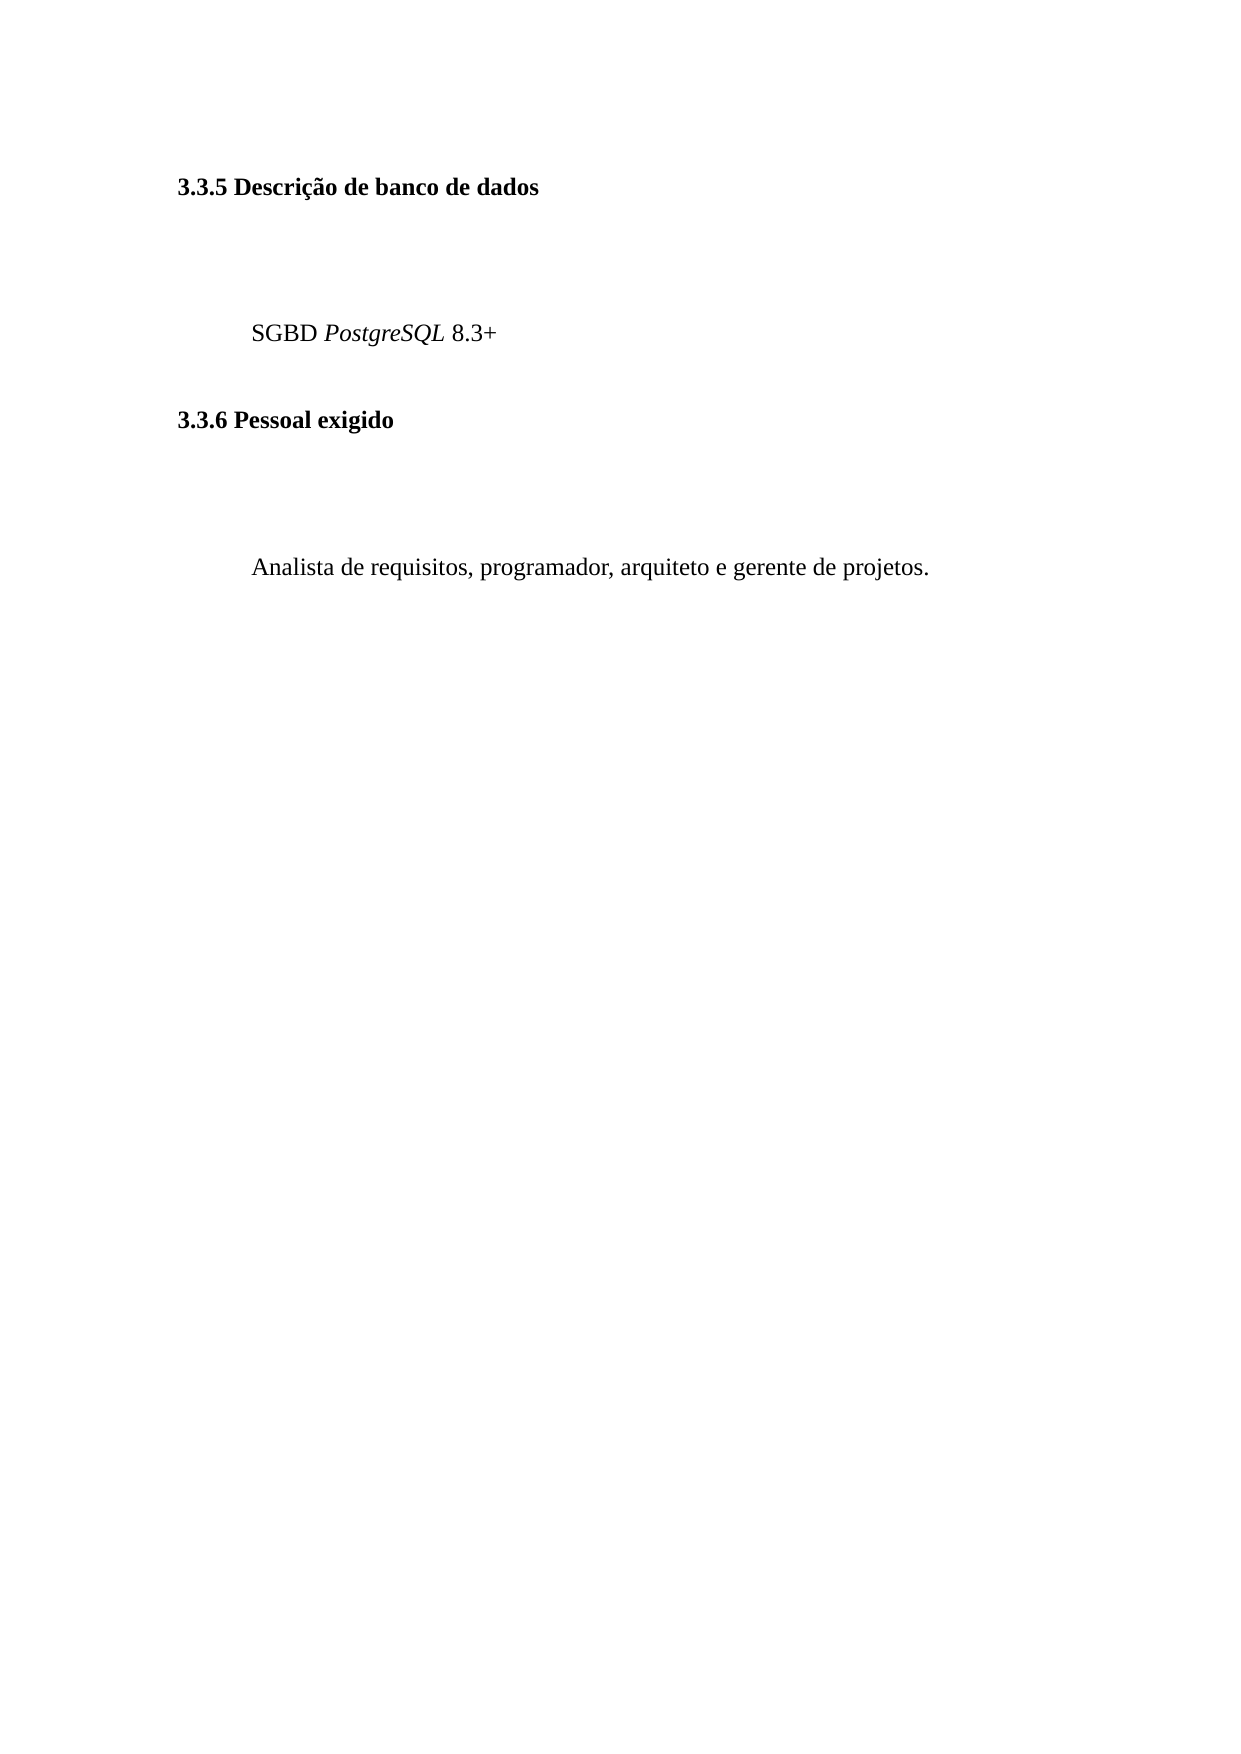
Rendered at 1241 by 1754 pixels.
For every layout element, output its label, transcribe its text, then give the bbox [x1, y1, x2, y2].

text Analista de requisitos, programador, arquiteto e gerente de projetos. [177, 552, 1122, 580]
subtitle Pessoal exigido [177, 405, 1122, 433]
subtitle Descrição de banco de dados [177, 172, 1122, 200]
text SGBD PostgreSQL 8.3+ [177, 318, 1122, 347]
